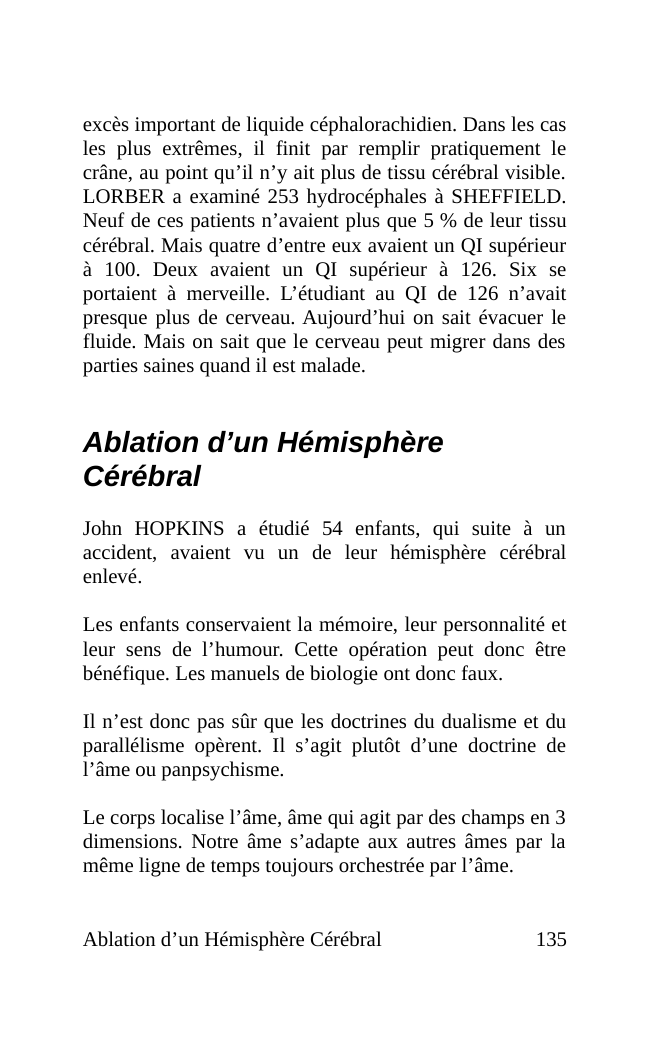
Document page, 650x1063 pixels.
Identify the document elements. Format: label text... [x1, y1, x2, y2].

text excès important de liquide céphalorachidien. Dans les cas les plus extrêmes, il finit par remplir pratiquement le crâne, au point qu’il n’y ait plus de tissu cérébral visible. LORBER a examiné 253 hydrocéphales à SHEFFIELD. Neuf de ces patients n’avaient plus que 5 % de leur tissu cérébral. Mais quatre d’entre eux avaient un QI supérieur à 100. Deux avaient un QI supérieur à 126. Six se portaient à merveille. L’étudiant au QI de 126 n’avait presque plus de cerveau. Aujourd’hui on sait évacuer le fluide. Mais on sait que le cerveau peut migrer dans des parties saines quand il est malade. [83, 112, 567, 377]
text John HOPKINS a étudié 54 enfants, qui suite à un accident, avaient vu un de leur hémisphère cérébral enlevé. [83, 516, 567, 588]
text Il n’est donc pas sûr que les doctrines du dualisme et du parallélisme opèrent. Il s’agit plutôt d’une doctrine de l’âme ou panpsychisme. [83, 709, 567, 781]
text Le corps localise l’âme, âme qui agit par des champs en 3 dimensions. Notre âme s’adapte aux autres âmes par la même ligne de temps toujours orchestrée par l’âme. [83, 805, 567, 877]
subtitle Ablation d’un Hémisphère Cérébral [83, 425, 567, 492]
text Les enfants conservaient la mémoire, leur personnalité et leur sens de l’humour. Cette opération peut donc être bénéfique. Les manuels de biologie ont donc faux. [83, 612, 567, 684]
